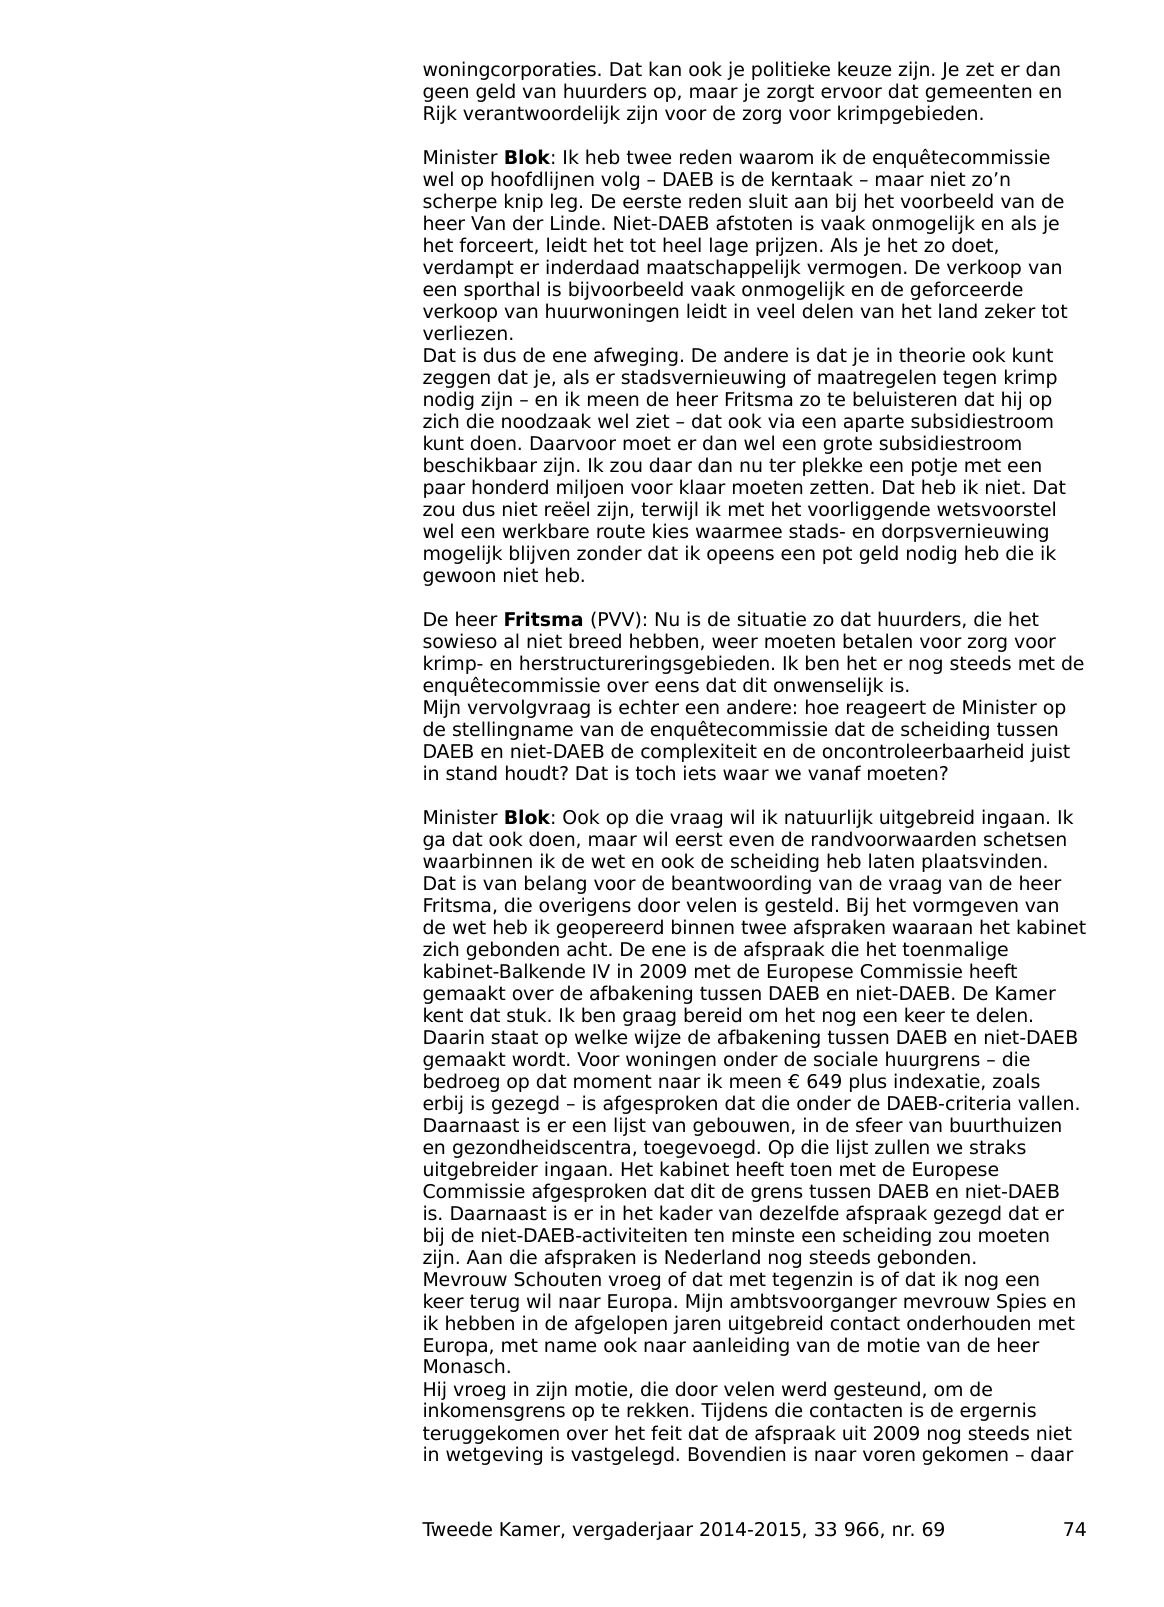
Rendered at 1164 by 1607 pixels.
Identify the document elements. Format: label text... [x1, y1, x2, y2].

text woningcorporaties. Dat kan ook je politieke keuze zijn. Je zet er dan geen geld van huurders op, maar je zorgt ervoor dat gemeenten en Rijk verantwoordelijk zijn voor de zorg voor krimpgebieden. [422, 59, 1087, 125]
text Mevrouw Schouten vroeg of dat met tegenzin is of dat ik nog een keer terug wil naar Europa. Mijn ambtsvoorganger mevrouw Spies en ik hebben in de afgelopen jaren uitgebreid contact onderhouden met Europa, met name ook naar aanleiding van de motie van de heer Monasch. [422, 1268, 1087, 1378]
text Minister Blok: Ik heb twee reden waarom ik de enquêtecommissie wel op hoofdlijnen volg – DAEB is de kerntaak – maar niet zo’n scherpe knip leg. De eerste reden sluit aan bij het voorbeeld van de heer Van der Linde. Niet-DAEB afstoten is vaak onmogelijk en als je het forceert, leidt het tot heel lage prijzen. Als je het zo doet, verdampt er inderdaad maatschappelijk vermogen. De verkoop van een sporthal is bijvoorbeeld vaak onmogelijk en de geforceerde verkoop van huurwoningen leidt in veel delen van het land zeker tot verliezen. [422, 147, 1087, 345]
text Dat is dus de ene afweging. De andere is dat je in theorie ook kunt zeggen dat je, als er stadsvernieuwing of maatregelen tegen krimp nodig zijn – en ik meen de heer Fritsma zo te beluisteren dat hij op zich die noodzaak wel ziet – dat ook via een aparte subsidiestroom kunt doen. Daarvoor moet er dan wel een grote subsidiestroom beschikbaar zijn. Ik zou daar dan nu ter plekke een potje met een paar honderd miljoen voor klaar moeten zetten. Dat heb ik niet. Dat zou dus niet reëel zijn, terwijl ik met het voorliggende wetsvoorstel wel een werkbare route kies waarmee stads- en dorpsvernieuwing mogelijk blijven zonder dat ik opeens een pot geld nodig heb die ik gewoon niet heb. [422, 345, 1087, 587]
text De heer Fritsma (PVV): Nu is de situatie zo dat huurders, die het sowieso al niet breed hebben, weer moeten betalen voor zorg voor krimp- en herstructureringsgebieden. Ik ben het er nog steeds met de enquêtecommissie over eens dat dit onwenselijk is. [422, 609, 1087, 697]
text Hij vroeg in zijn motie, die door velen werd gesteund, om de inkomensgrens op te rekken. Tijdens die contacten is de ergernis teruggekomen over het feit dat de afspraak uit 2009 nog steeds niet in wetgeving is vastgelegd. Bovendien is naar voren gekomen – daar [422, 1378, 1087, 1466]
text Minister Blok: Ook op die vraag wil ik natuurlijk uitgebreid ingaan. Ik ga dat ook doen, maar wil eerst even de randvoorwaarden schetsen waarbinnen ik de wet en ook de scheiding heb laten plaatsvinden. Dat is van belang voor de beantwoording van de vraag van de heer Fritsma, die overigens door velen is gesteld. Bij het vormgeven van de wet heb ik geopereerd binnen twee afspraken waaraan het kabinet zich gebonden acht. De ene is de afspraak die het toenmalige kabinet-Balkende IV in 2009 met de Europese Commissie heeft gemaakt over de afbakening tussen DAEB en niet-DAEB. De Kamer kent dat stuk. Ik ben graag bereid om het nog een keer te delen. Daarin staat op welke wijze de afbakening tussen DAEB en niet-DAEB gemaakt wordt. Voor woningen onder de sociale huurgrens – die bedroeg op dat moment naar ik meen € 649 plus indexatie, zoals erbij is gezegd – is afgesproken dat die onder de DAEB-criteria vallen. Daarnaast is er een lijst van gebouwen, in de sfeer van buurthuizen en gezondheidscentra, toegevoegd. Op die lijst zullen we straks uitgebreider ingaan. Het kabinet heeft toen met de Europese Commissie afgesproken dat dit de grens tussen DAEB en niet-DAEB is. Daarnaast is er in het kader van dezelfde afspraak gezegd dat er bij de niet-DAEB-activiteiten ten minste een scheiding zou moeten zijn. Aan die afspraken is Nederland nog steeds gebonden. [422, 807, 1087, 1268]
text Mijn vervolgvraag is echter een andere: hoe reageert de Minister op de stellingname van de enquêtecommissie dat de scheiding tussen DAEB en niet-DAEB de complexiteit en de oncontroleerbaarheid juist in stand houdt? Dat is toch iets waar we vanaf moeten? [422, 697, 1087, 785]
